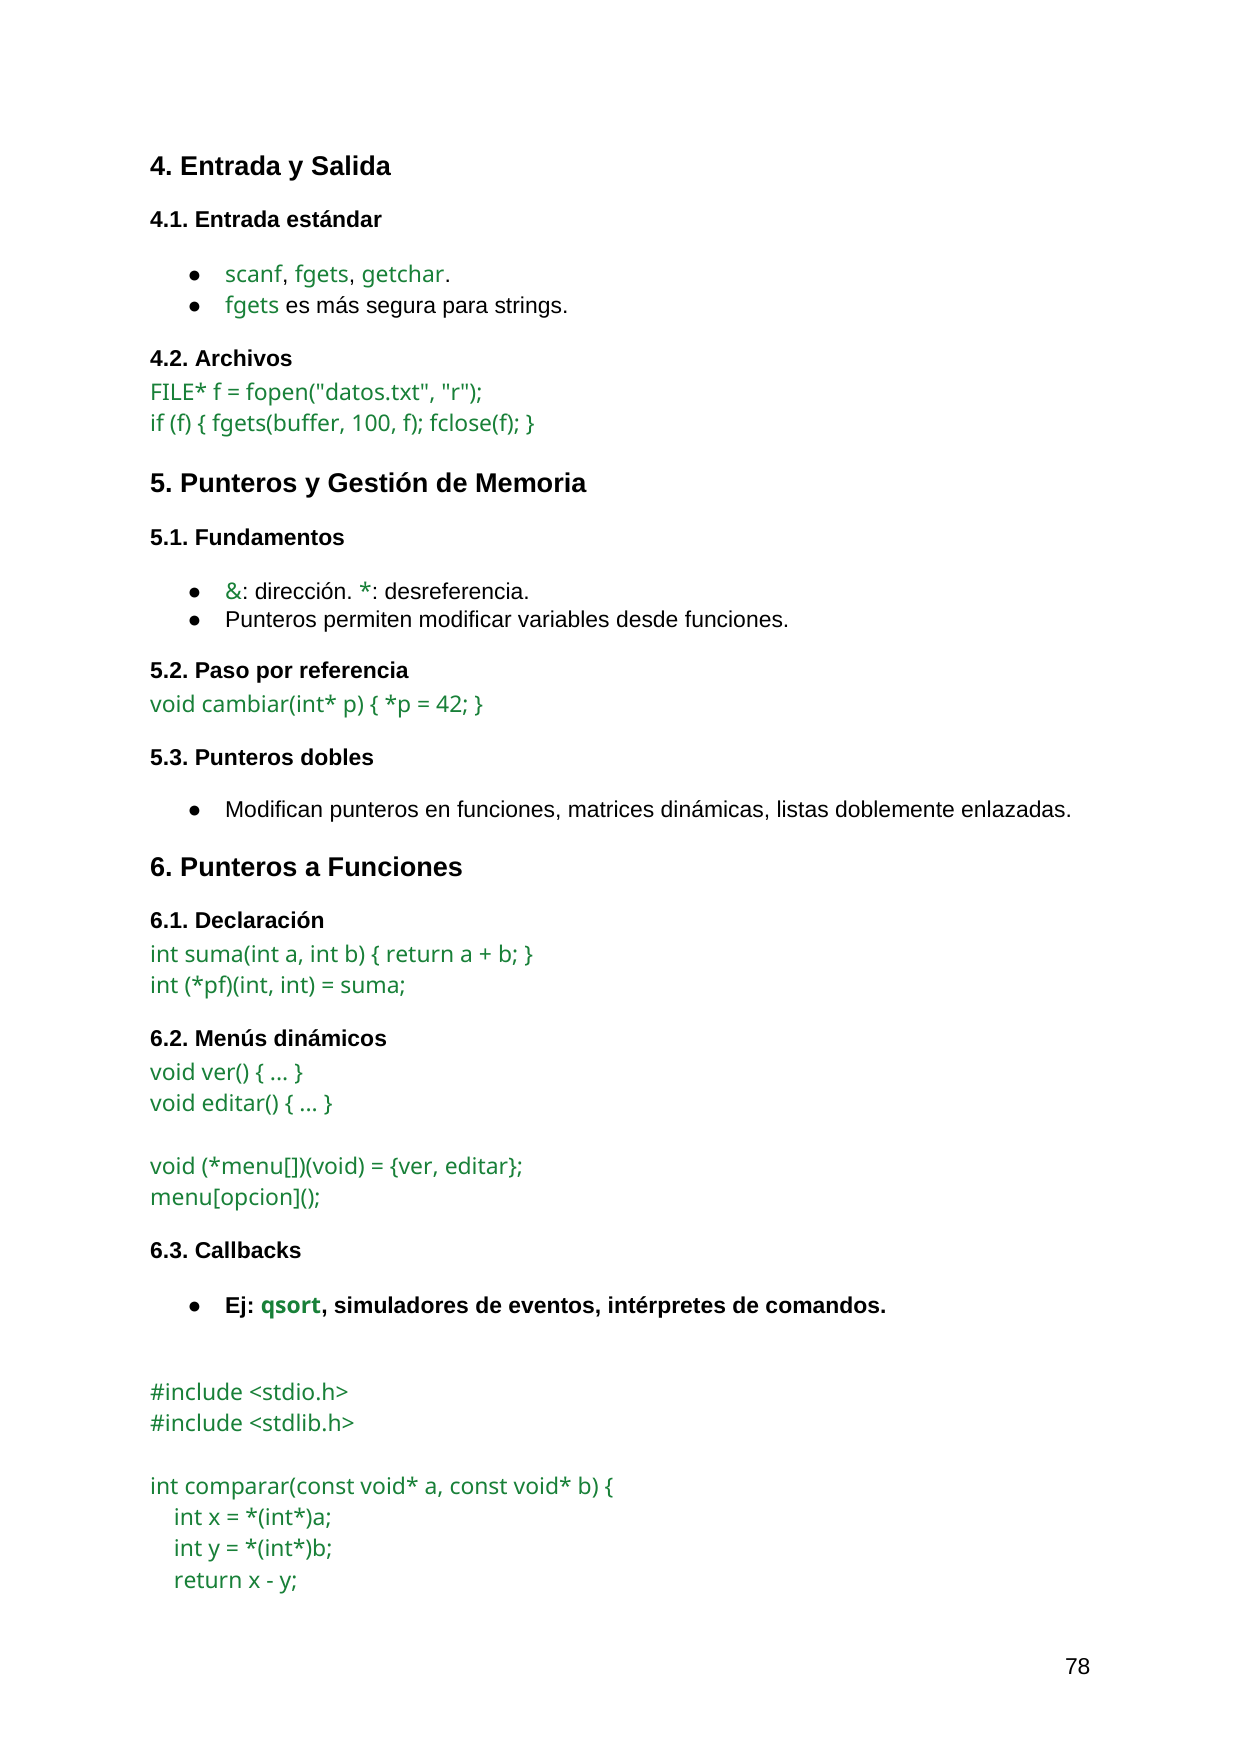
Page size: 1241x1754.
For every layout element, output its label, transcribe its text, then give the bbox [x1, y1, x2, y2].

text void (*menu[])(void) = {ver, editar}; [150, 1150, 1090, 1181]
subtitle 5.1. Fundamentos [150, 523, 1090, 550]
text return x - y; [150, 1563, 1090, 1595]
list Modifican punteros en funciones, matrices dinámicas, listas doblemente enlazadas. [187, 796, 1090, 822]
text void cambiar(int* p) { *p = 42; } [150, 688, 1090, 719]
text #include <stdio.h> [150, 1376, 1090, 1407]
list Ej: qsort, simuladores de eventos, intérpretes de comandos. [187, 1288, 1090, 1320]
list Punteros permiten modificar variables desde funciones. [187, 606, 1090, 632]
text if (f) { fgets(buffer, 100, f); fclose(f); } [150, 407, 1090, 438]
subtitle 6.3. Callbacks [150, 1237, 1090, 1263]
subtitle 5.2. Paso por referencia [150, 657, 1090, 684]
text int (*pf)(int, int) = suma; [150, 969, 1090, 1000]
text #include <stdlib.h> [150, 1407, 1090, 1438]
subtitle 6.1. Declaración [150, 907, 1090, 934]
text int suma(int a, int b) { return a + b; } [150, 938, 1090, 969]
subtitle 5. Punteros y Gestión de Memoria [150, 467, 1090, 498]
list &: dirección. *: desreferencia. [187, 575, 1090, 606]
text FILE* f = fopen("datos.txt", "r"); [150, 376, 1090, 407]
text void editar() { ... } [150, 1087, 1090, 1118]
subtitle 4.2. Archivos [150, 345, 1090, 371]
text int y = *(int*)b; [150, 1532, 1090, 1563]
subtitle 6.2. Menús dinámicos [150, 1025, 1090, 1052]
subtitle 4. Entrada y Salida [150, 150, 1090, 181]
text menu[opcion](); [150, 1181, 1090, 1212]
text void ver() { ... } [150, 1056, 1090, 1087]
subtitle 4.1. Entrada estándar [150, 206, 1090, 233]
subtitle 5.3. Punteros dobles [150, 744, 1090, 771]
text int comparar(const void* a, const void* b) { [150, 1470, 1090, 1501]
text int x = *(int*)a; [150, 1501, 1090, 1532]
list scanf, fgets, getchar. [187, 258, 1090, 289]
subtitle 6. Punteros a Funciones [150, 851, 1090, 882]
list fgets es más segura para strings. [187, 289, 1090, 320]
